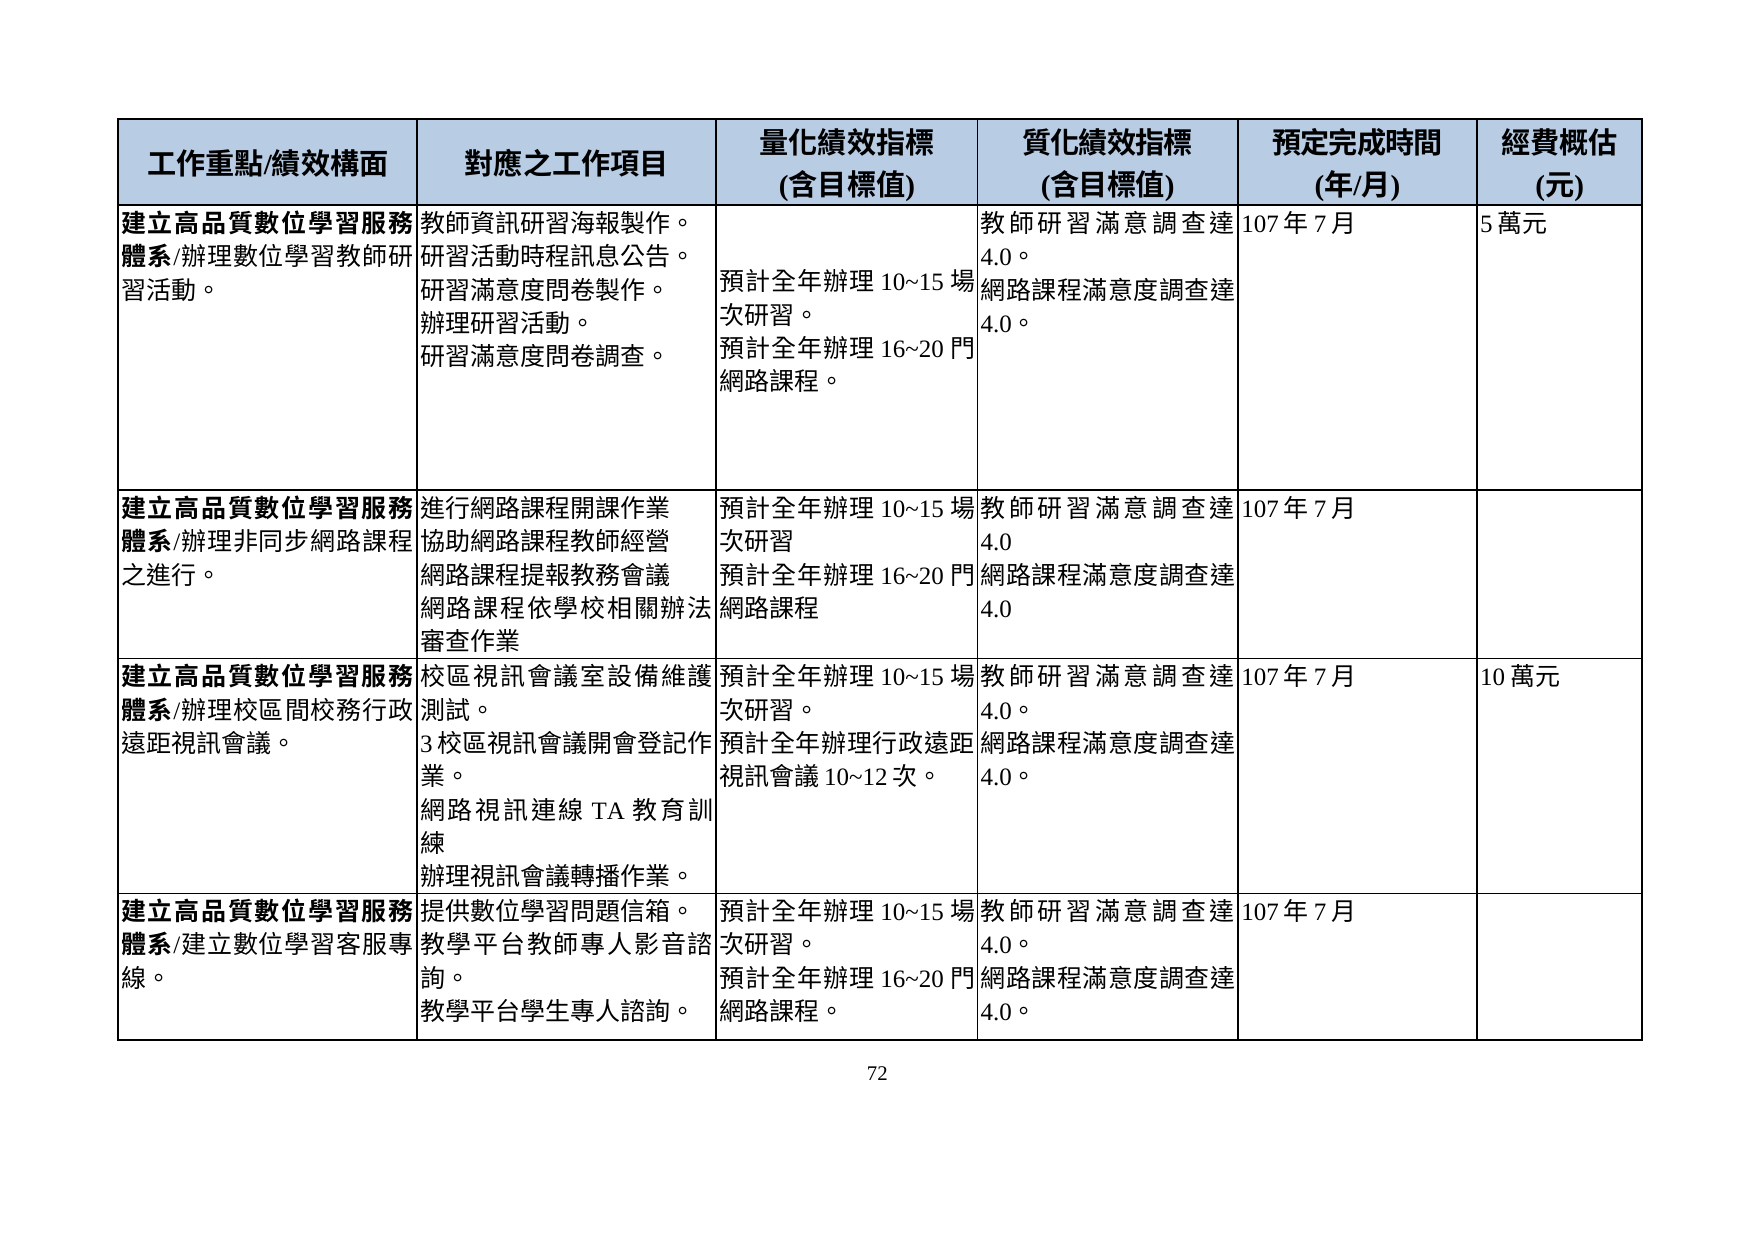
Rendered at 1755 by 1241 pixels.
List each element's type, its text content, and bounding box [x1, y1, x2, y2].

table_cell 提供數位學習問題信箱。 教學平台教師專人影音諮詢。 教學平台學生專人諮詢。 [418, 894, 715, 1039]
table_cell 建立高品質數位學習服務體系/建立數位學習客服專線。 [119, 894, 416, 1039]
table_cell 預計全年辦理10~15場次研習。 預計全年辦理16~20門網路課程。 [717, 894, 977, 1039]
table_header 質化績效指標 (含目標值) [978, 120, 1237, 204]
table_cell 教師研習滿意調查達4.0。 網路課程滿意度調查達4.0。 [978, 206, 1237, 489]
table_cell 教師研習滿意調查達4.0。 網路課程滿意度調查達4.0。 [978, 894, 1237, 1039]
table_cell 校區視訊會議室設備維護測試。 3校區視訊會議開會登記作業。 網路視訊連線TA教育訓練 辦理視訊會議轉播作業。 [418, 659, 715, 892]
table_cell 107年7月 [1239, 659, 1476, 892]
table_cell 教師資訊研習海報製作。 研習活動時程訊息公告。 研習滿意度問卷製作。 辦理研習活動。 研習滿意度問卷調查。 [418, 206, 715, 489]
table_cell [1478, 894, 1641, 1039]
table_header 預定完成時間 (年/月) [1239, 120, 1476, 204]
table_cell 107年7月 [1239, 894, 1476, 1039]
table_cell 教師研習滿意調查達4.0 網路課程滿意度調查達4.0 [978, 491, 1237, 657]
table_cell 建立高品質數位學習服務體系/辦理非同步網路課程之進行。 [119, 491, 416, 657]
table_cell 10萬元 [1478, 659, 1641, 892]
table_cell 107年7月 [1239, 206, 1476, 489]
table_cell 建立高品質數位學習服務體系/辦理數位學習教師研習活動。 [119, 206, 416, 489]
table_header 對應之工作項目 [418, 120, 715, 204]
table_header 經費概估 (元) [1478, 120, 1641, 204]
table_cell [1478, 491, 1641, 657]
table_header 量化績效指標 (含目標值) [717, 120, 977, 204]
table_cell 教師研習滿意調查達4.0。 網路課程滿意度調查達4.0。 [978, 659, 1237, 892]
table_cell 進行網路課程開課作業 協助網路課程教師經營 網路課程提報教務會議 網路課程依學校相關辦法審查作業 [418, 491, 715, 657]
table_cell 預計全年辦理10~15場次研習。 預計全年辦理16~20門網路課程。 [717, 206, 977, 489]
table_cell 建立高品質數位學習服務體系/辦理校區間校務行政遠距視訊會議。 [119, 659, 416, 892]
table_header 工作重點/績效構面 [119, 120, 416, 204]
table_cell 預計全年辦理10~15場次研習。 預計全年辦理行政遠距視訊會議10~12次。 [717, 659, 977, 892]
table_cell 107年7月 [1239, 491, 1476, 657]
table_cell 5萬元 [1478, 206, 1641, 489]
table_cell 預計全年辦理10~15場次研習 預計全年辦理16~20門網路課程 [717, 491, 977, 657]
